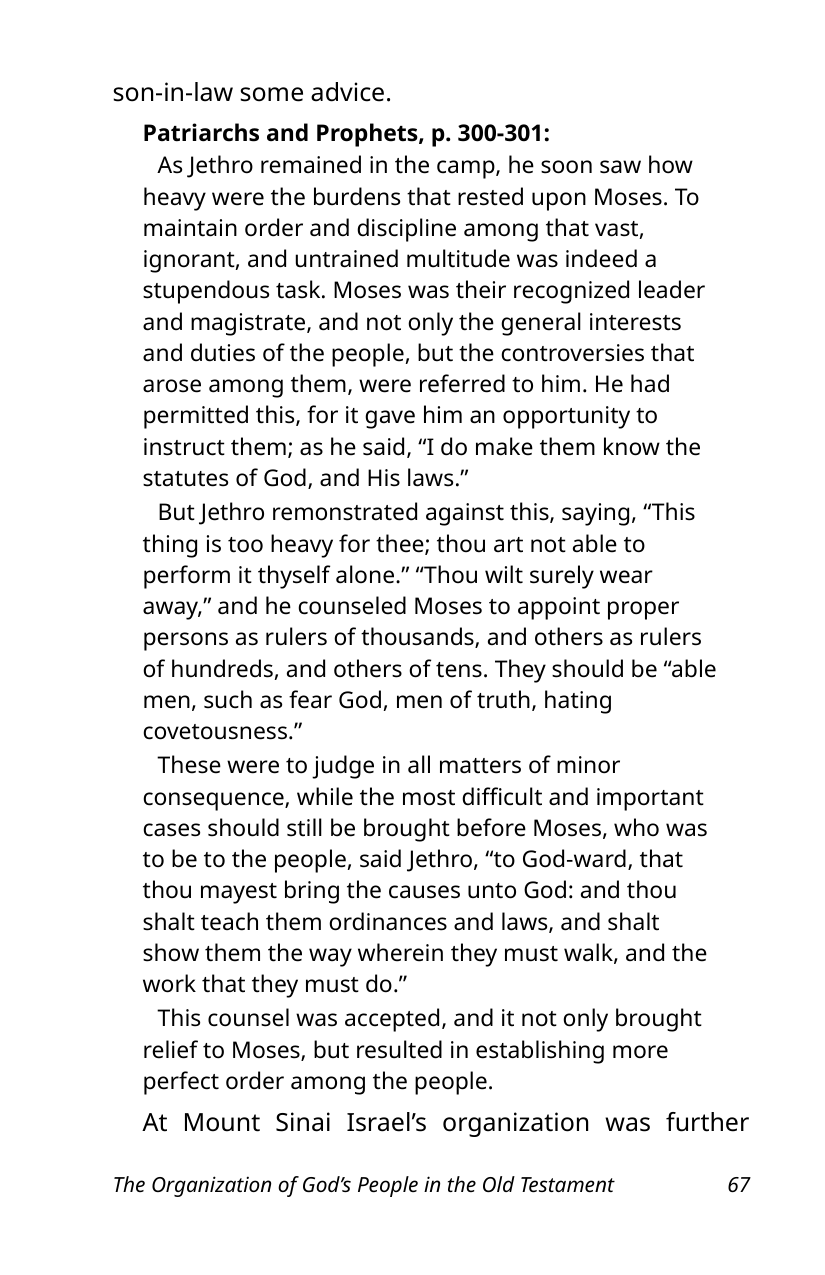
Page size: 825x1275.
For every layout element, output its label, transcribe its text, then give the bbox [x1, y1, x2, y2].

text son-in-law some advice. [112, 75, 750, 109]
text These were to judge in all matters of minor consequence, while the most difficult and important cases should still be brought before Moses, who was to be to the people, said Jethro, “to God-ward, that thou mayest bring the causes unto God: and thou shalt teach them ordinances and laws, and shalt show them the way wherein they must walk, and the work that they must do.” [142, 749, 720, 999]
text But Jethro remonstrated against this, saying, “This thing is too heavy for thee; thou art not able to perform it thyself alone.” “Thou wilt surely wear away,” and he counseled Moses to appoint proper persons as rulers of thousands, and others as rulers of hundreds, and others of tens. They should be “able men, such as fear God, men of truth, hating covetousness.” [142, 496, 720, 746]
text This counsel was accepted, and it not only brought relief to Moses, but resulted in establishing more perfect order among the people. [142, 1002, 720, 1096]
text At Mount Sinai Israel’s organization was further [112, 1105, 750, 1139]
text As Jethro remained in the camp, he soon saw how heavy were the burdens that rested upon Moses. To maintain order and discipline among that vast, ignorant, and untrained multitude was indeed a stupendous task. Moses was their recognized leader and magistrate, and not only the general interests and duties of the people, but the controversies that arose among them, were referred to him. He had permitted this, for it gave him an opportunity to instruct them; as he said, “I do make them know the statutes of God, and His laws.” [142, 149, 720, 493]
text Patriarchs and Prophets, p. 300-301: [142, 117, 750, 148]
